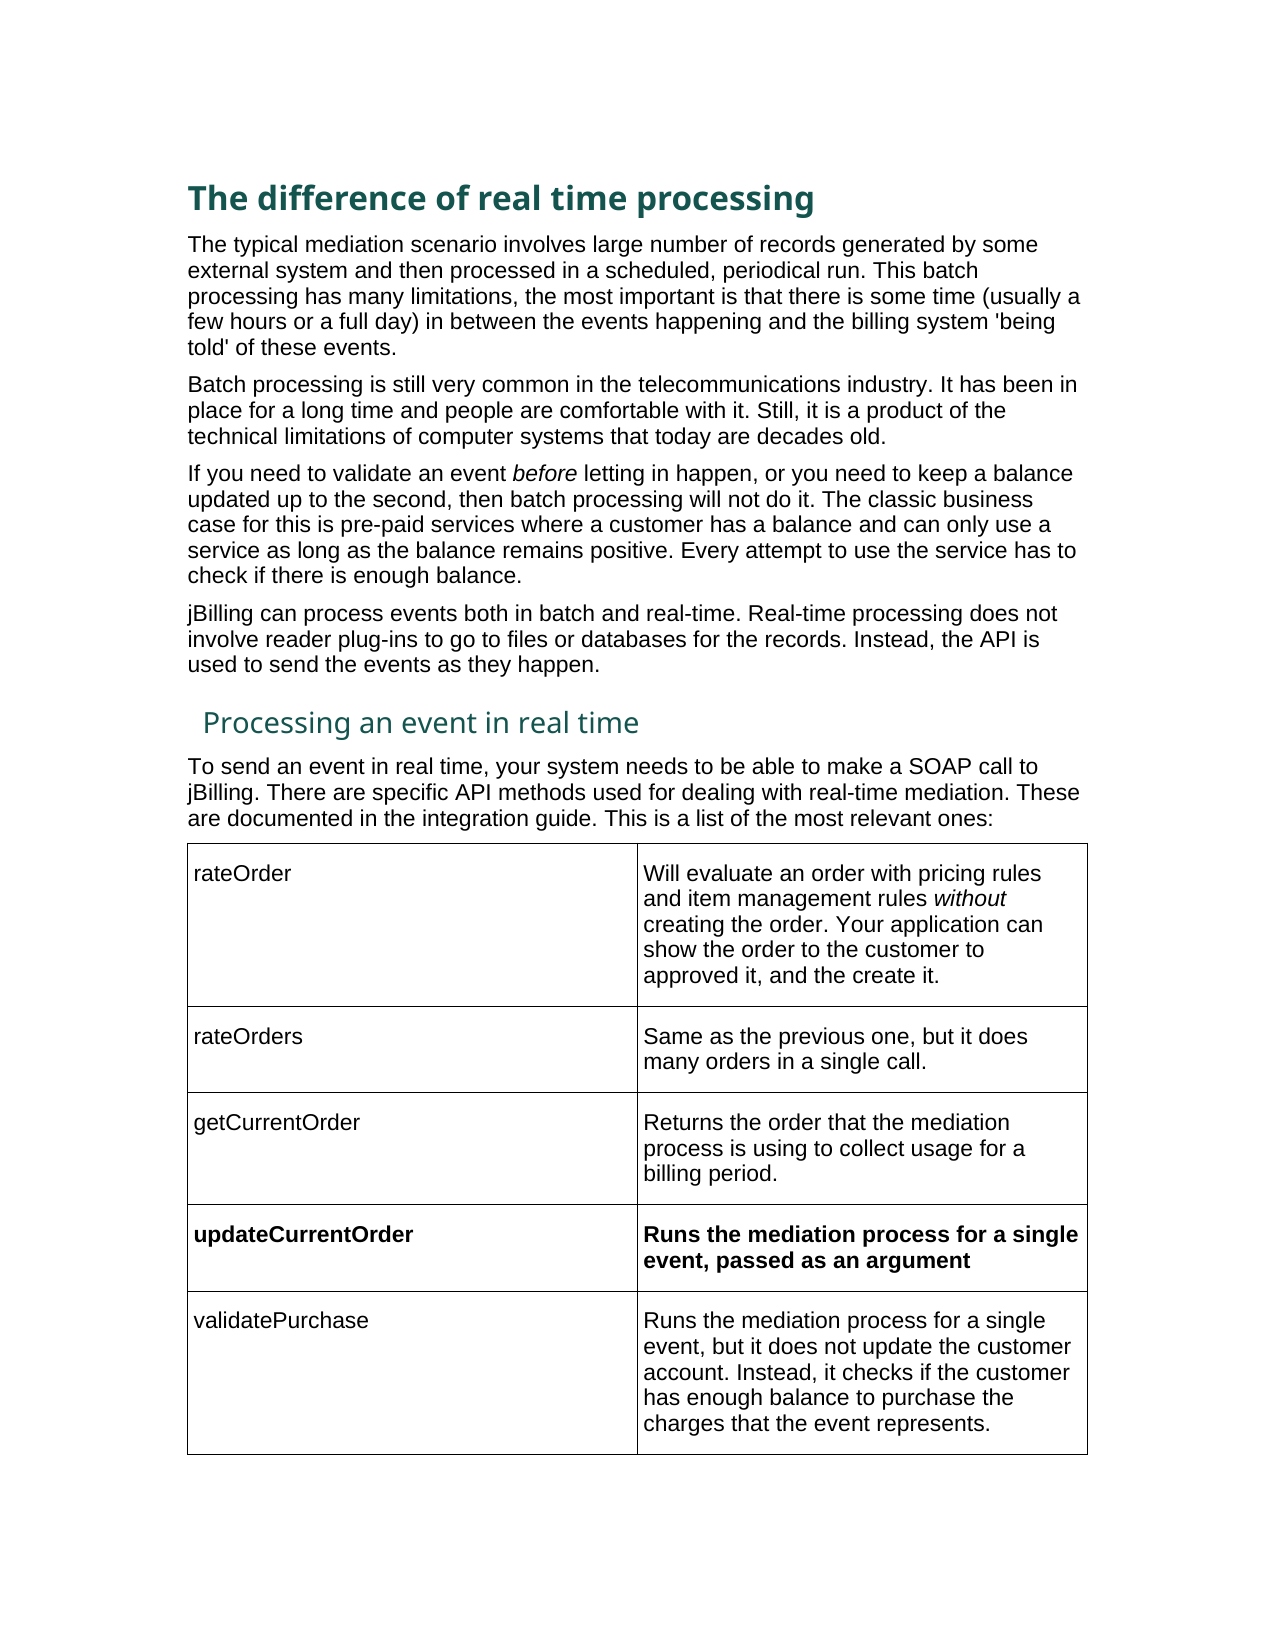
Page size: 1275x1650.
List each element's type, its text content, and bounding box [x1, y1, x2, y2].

table_header Will evaluate an order with pricing rules and item management rules without creating the order. Your application can show the order to the customer to approved it, and the create it. [638, 844, 1087, 1006]
table_cell getCurrentOrder [188, 1093, 637, 1204]
table_cell Runs the mediation process for a single event, but it does not update the customer account. Instead, it checks if the customer has enough balance to purchase the charges that the event represents. [638, 1292, 1087, 1454]
text The typical mediation scenario involves large number of records generated by some external system and then processed in a scheduled, periodical run. This batch processing has many limitations, the most important is that there is some time (usually a few hours or a full day) in between the events happening and the billing system 'being told' of these events. [187, 232, 1087, 360]
subtitle The difference of real time processing [187, 175, 1087, 220]
text Batch processing is still very common in the telecommunications industry. It has been in place for a long time and people are comfortable with it. Still, it is a product of the technical limitations of computer systems that today are decades old. [187, 372, 1087, 449]
table_cell Runs the mediation process for a single event, passed as an argument [638, 1205, 1087, 1291]
text If you need to validate an event before letting in happen, or you need to keep a balance updated up to the second, then batch processing will not do it. The classic business case for this is pre-paid services where a customer has a balance and can only use a service as long as the balance remains positive. Every attempt to use the service has to check if there is enough balance. [187, 461, 1087, 589]
text jBilling can process events both in batch and real-time. Real-time processing does not involve reader plug-ins to go to files or databases for the records. Instead, the API is used to send the events as they happen. [187, 601, 1087, 677]
text To send an event in real time, your system needs to be able to make a SOAP call to jBilling. There are specific API methods used for dealing with real-time mediation. These are documented in the integration guide. This is a list of the most relevant ones: [187, 754, 1087, 831]
table_cell Same as the previous one, but it does many orders in a single call. [638, 1007, 1087, 1092]
table_header rateOrder [188, 844, 637, 1006]
table_cell rateOrders [188, 1007, 637, 1092]
table_cell Returns the order that the mediation process is using to collect usage for a billing period. [638, 1093, 1087, 1204]
table_cell updateCurrentOrder [188, 1205, 637, 1291]
subtitle Processing an event in real time [202, 702, 1087, 742]
table_cell validatePurchase [188, 1292, 637, 1454]
